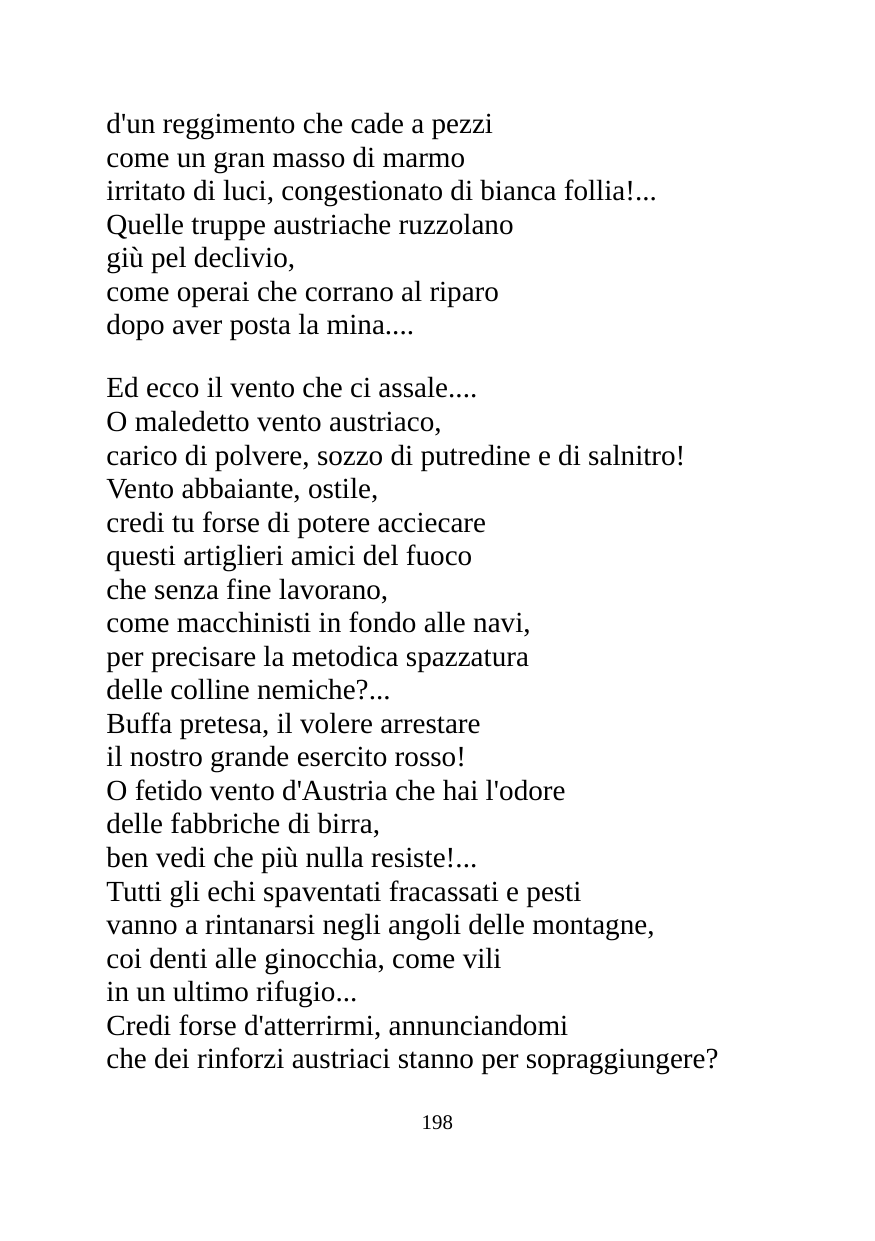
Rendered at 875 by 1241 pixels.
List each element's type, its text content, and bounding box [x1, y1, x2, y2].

text d'un reggimento che cade a pezzi come un gran masso di marmo irritato di luci, congestionato di bianca follia!... Quelle truppe austriache ruzzolano giù pel declivio, come operai che corrano al riparo dopo aver posta la mina.... [106, 106, 768, 341]
text Ed ecco il vento che ci assale.... O maledetto vento austriaco, carico di polvere, sozzo di putredine e di salnitro! Vento abbaiante, ostile, credi tu forse di potere acciecare questi artiglieri amici del fuoco che senza fine lavorano, come macchinisti in fondo alle navi, per precisare la metodica spazzatura delle colline nemiche?... Buffa pretesa, il volere arrestare il nostro grande esercito rosso! O fetido vento d'Austria che hai l'odore delle fabbriche di birra, ben vedi che più nulla resiste!... Tutti gli echi spaventati fracassati e pesti vanno a rintanarsi negli angoli delle montagne, coi denti alle ginocchia, come vili in un ultimo rifugio... Credi forse d'atterrirmi, annunciandomi che dei rinforzi austriaci stanno per sopraggiungere? [106, 371, 768, 1075]
